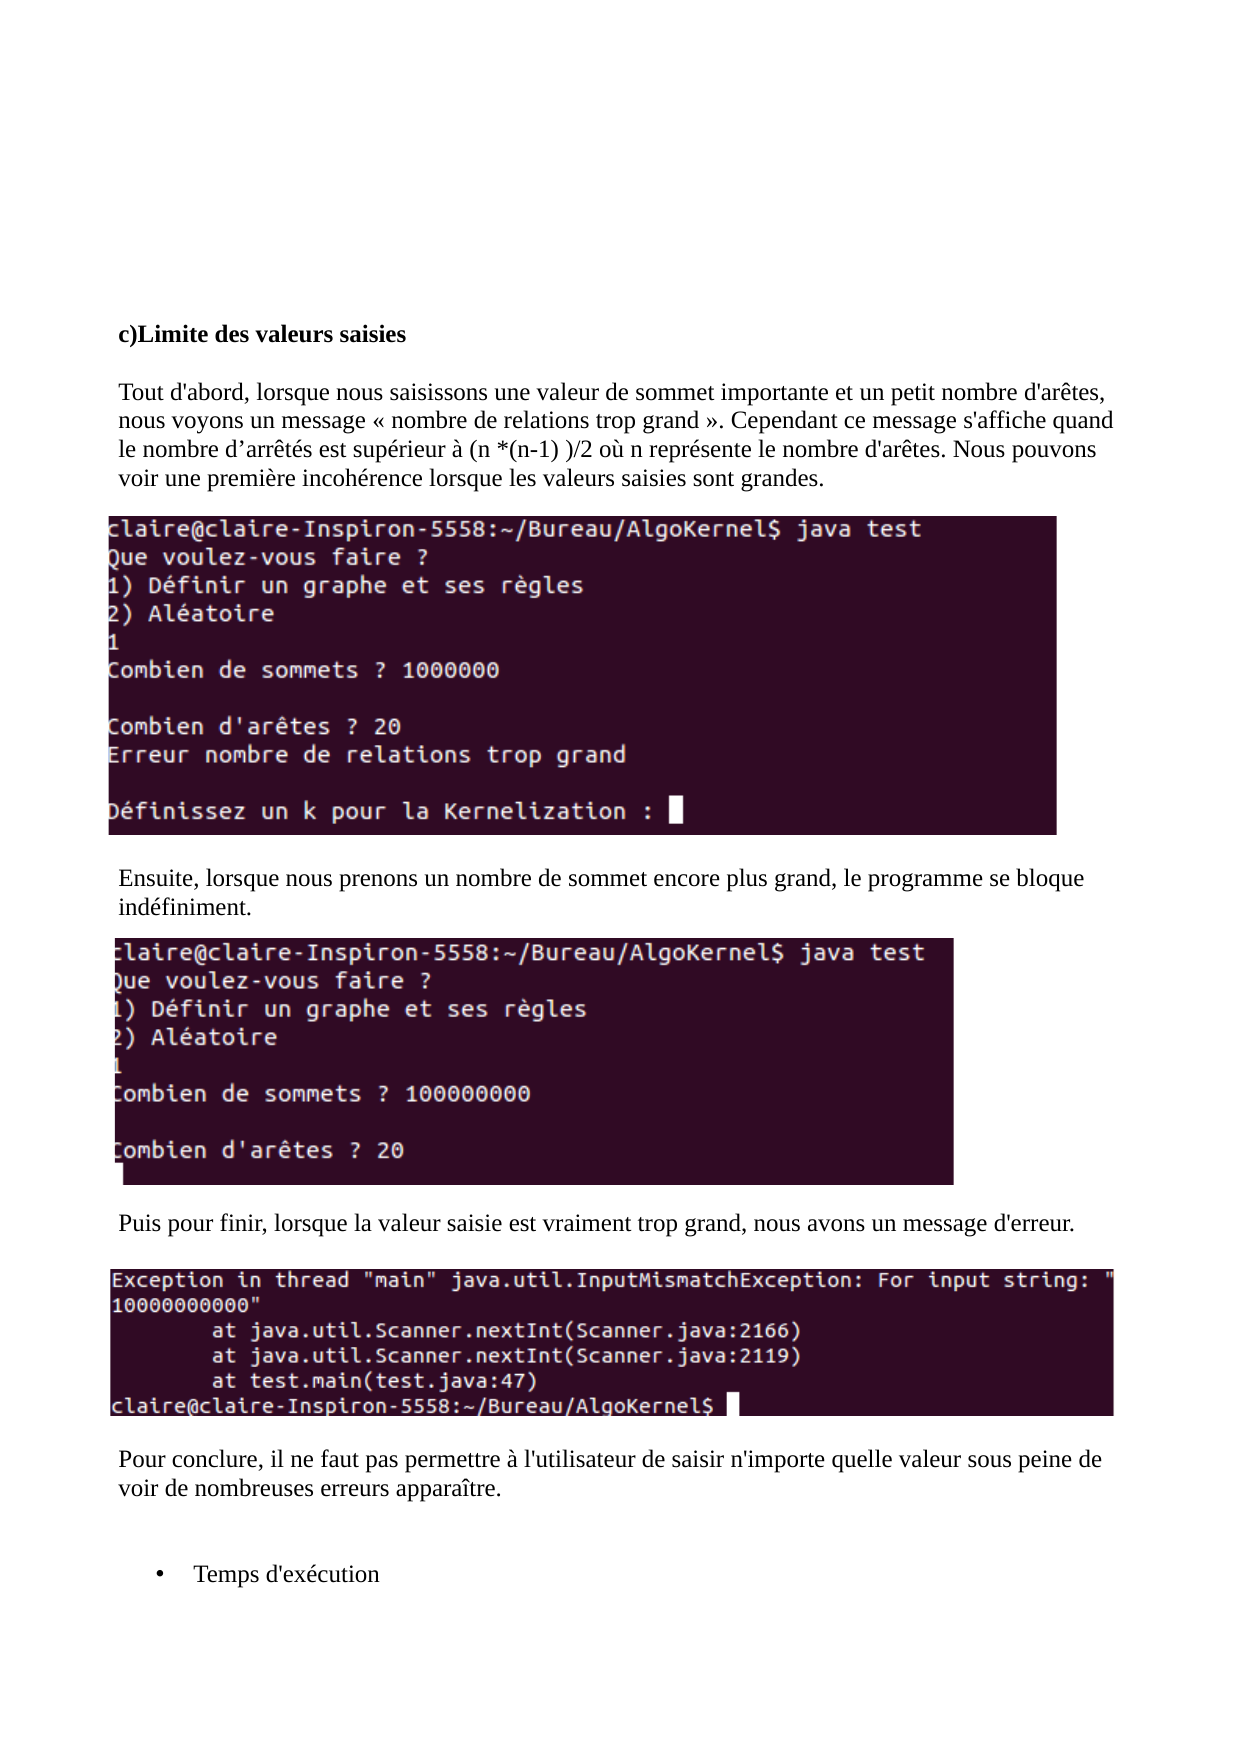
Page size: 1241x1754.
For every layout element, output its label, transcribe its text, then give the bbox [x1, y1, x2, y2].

text Ensuite, lorsque nous prenons un nombre de sommet encore plus grand, le programme se bloque indéfiniment. [118, 863, 1122, 921]
picture [108, 516, 1057, 835]
text Pour conclure, il ne faut pas permettre à l'utilisateur de saisir n'importe quelle valeur sous peine de voir de nombreuses erreurs apparaître. [118, 1444, 1122, 1502]
text Tout d'abord, lorsque nous saisissons une valeur de sommet importante et un petit nombre d'arêtes, nous voyons un message « nombre de relations trop grand ». Cependant ce message s'affiche quand le nombre d’arrêtés est supérieur à (n *(n-1) )/2 où n représente le nombre d'arêtes. Nous pouvons voir une première incohérence lorsque les valeurs saisies sont grandes. [118, 377, 1122, 492]
picture [114, 938, 954, 1185]
picture [110, 1269, 1115, 1416]
text c)Limite des valeurs saisies [118, 319, 1122, 348]
list Temps d'exécution [156, 1559, 1122, 1588]
text Puis pour finir, lorsque la valeur saisie est vraiment trop grand, nous avons un message d'erreur. [118, 1208, 1122, 1237]
